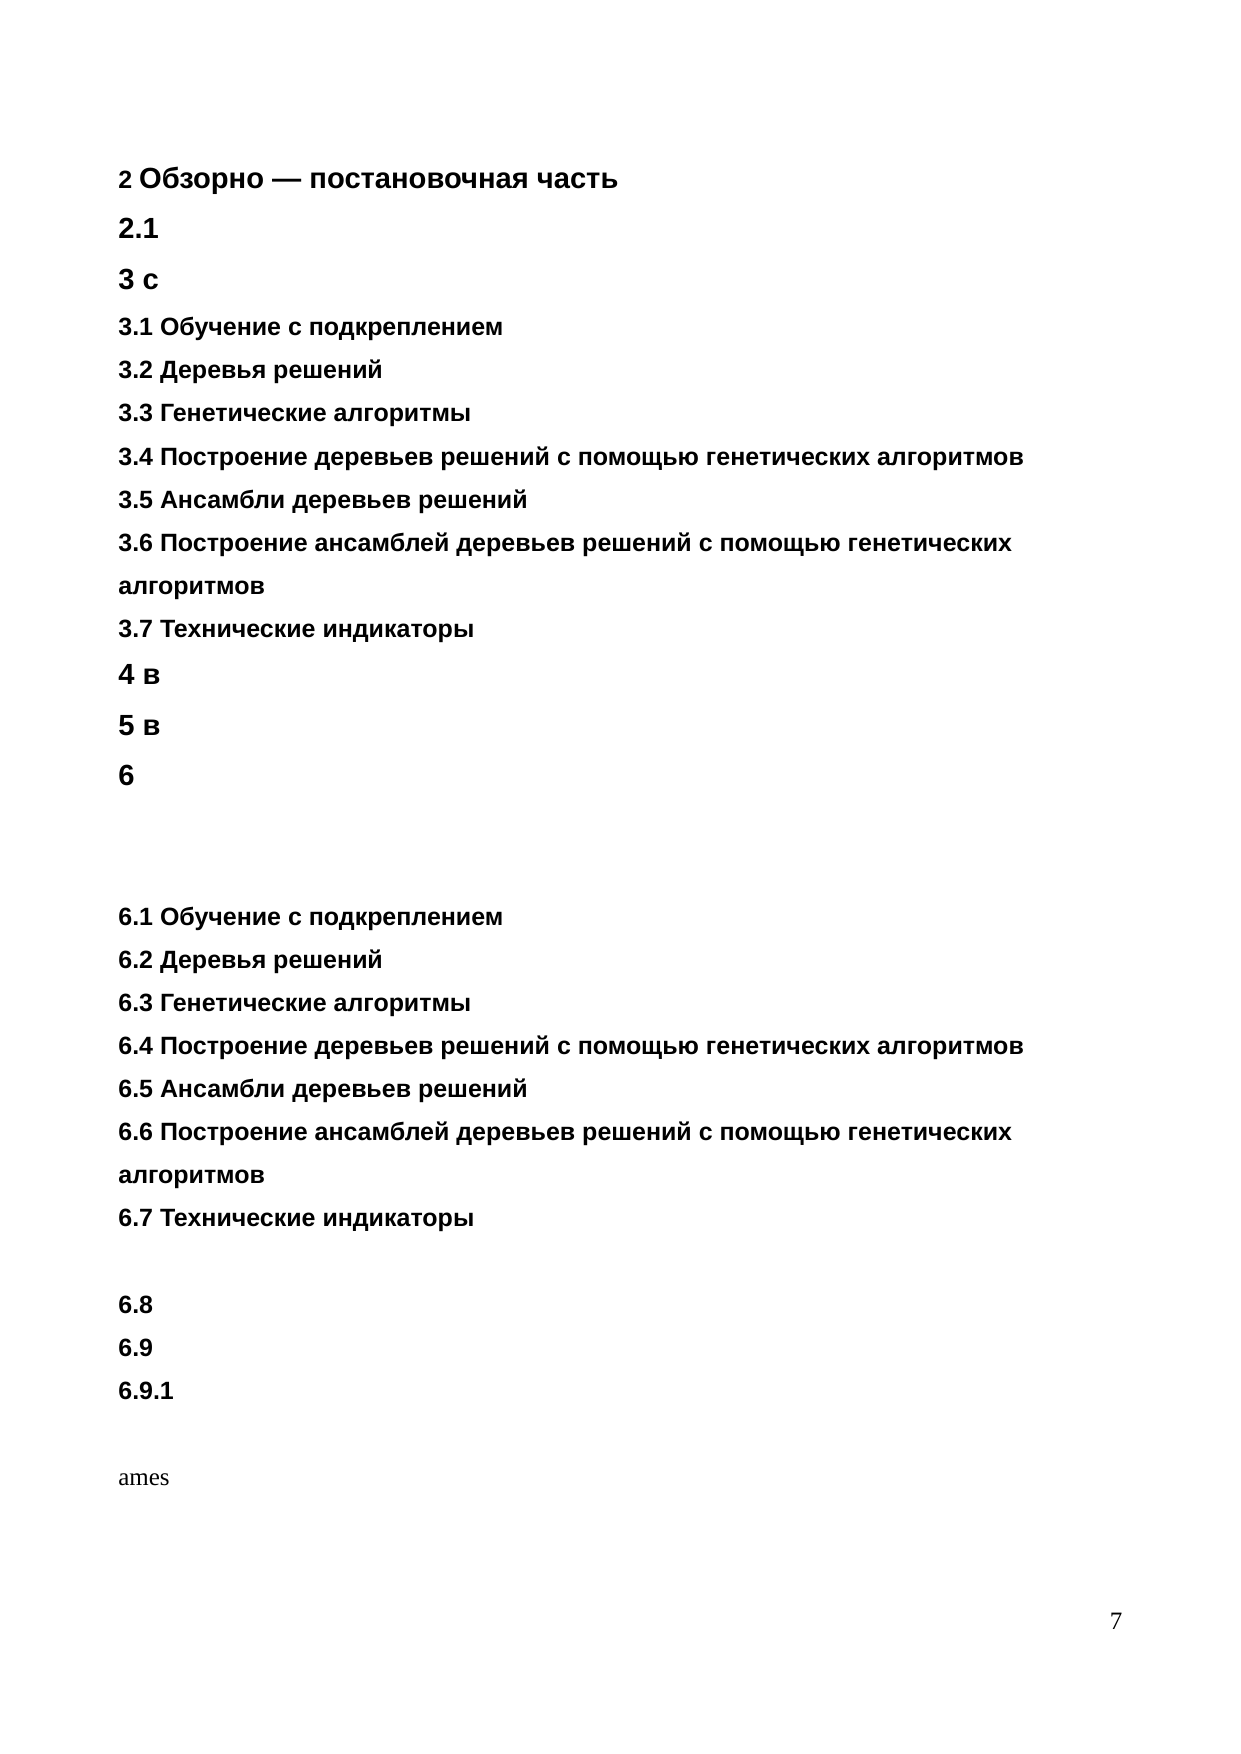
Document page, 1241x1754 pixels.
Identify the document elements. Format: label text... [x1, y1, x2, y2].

list Обучение с подкреплением [118, 312, 1122, 341]
list в [118, 657, 1122, 691]
list Генетические алгоритмы [118, 988, 1122, 1017]
list Деревья решений [118, 355, 1122, 384]
list Технические индикаторы [118, 1203, 1122, 1232]
text ames [118, 1462, 1122, 1491]
list Ансамбли деревьев решений [118, 485, 1122, 513]
list в [118, 707, 1122, 741]
list Построение ансамблей деревьев решений с помощью генетических алгоритмов [118, 1117, 1122, 1189]
list Построение ансамблей деревьев решений с помощью генетических алгоритмов [118, 528, 1122, 600]
list Построение деревьев решений с помощью генетических алгоритмов [118, 1031, 1122, 1060]
list Ансамбли деревьев решений [118, 1074, 1122, 1103]
list Генетические алгоритмы [118, 398, 1122, 427]
list Обучение с подкреплением [118, 902, 1122, 930]
list Деревья решений [118, 945, 1122, 973]
list Обзорно — постановочная часть [118, 161, 1122, 195]
list c [118, 262, 1122, 295]
list Построение деревьев решений с помощью генетических алгоритмов [118, 442, 1122, 470]
list Технические индикаторы [118, 614, 1122, 643]
